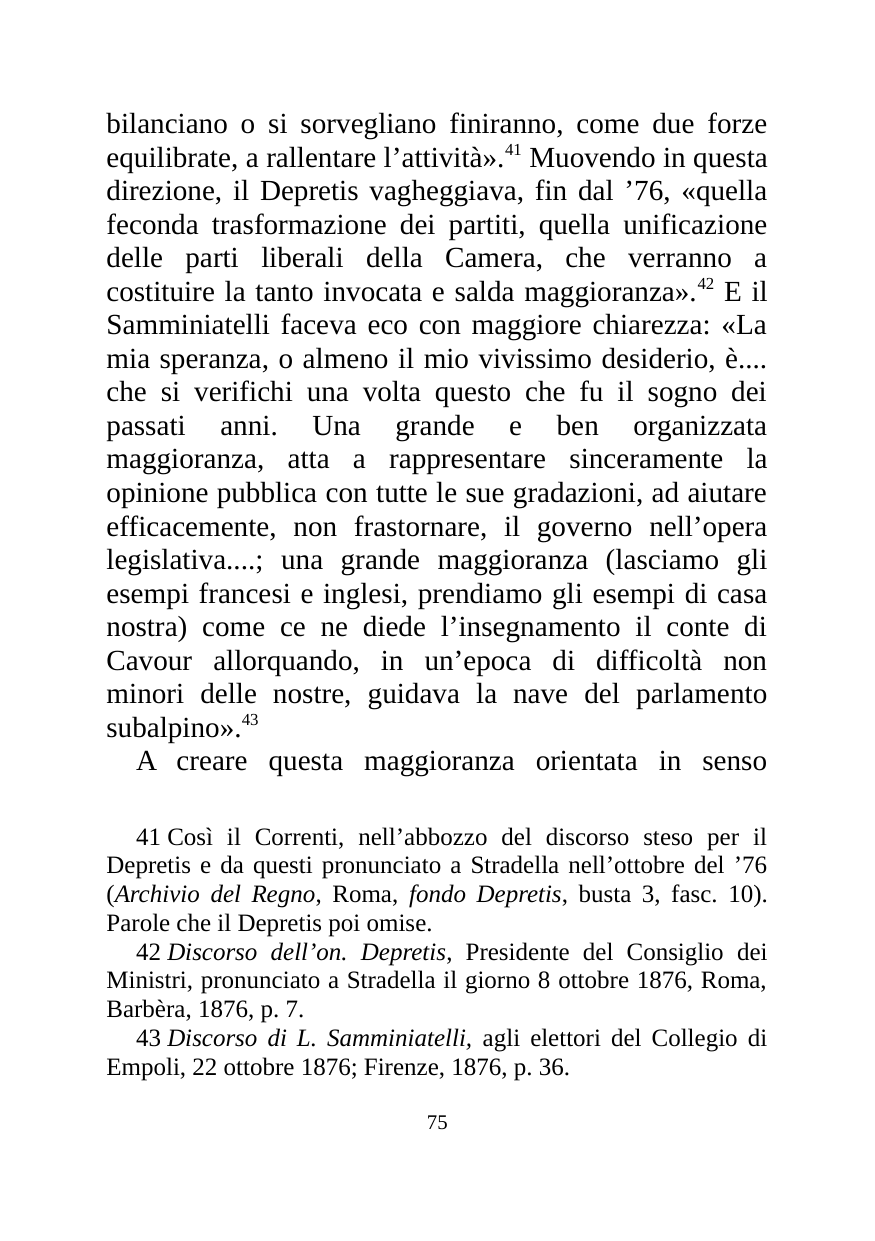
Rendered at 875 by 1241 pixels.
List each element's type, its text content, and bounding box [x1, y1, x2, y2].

text bilanciano o si sorvegliano finiranno, come due forze equilibrate, a rallentare l’attività». Muovendo in questa direzione, il Depretis vagheggiava, fin dal ’76, «quella feconda trasformazione dei partiti, quella unificazione delle parti liberali della Camera, che verranno a costituire la tanto invocata e salda maggioranza». E il Samminiatelli faceva eco con maggiore chiarezza: «La mia speranza, o almeno il mio vivissimo desiderio, è.... che si verifichi una volta questo che fu il sogno dei passati anni. Una grande e ben organizzata maggioranza, atta a rappresentare sinceramente la opinione pubblica con tutte le sue gradazioni, ad aiutare efficacemente, non frastornare, il governo nell’opera legislativa....; una grande maggioranza (lasciamo gli esempi francesi e inglesi, prendiamo gli esempi di casa nostra) come ce ne diede l’insegnamento il conte di Cavour allorquando, in un’epoca di difficoltà non minori delle nostre, guidava la nave del parlamento subalpino». [106, 106, 768, 743]
text A creare questa maggioranza orientata in senso [106, 743, 768, 777]
text Discorso dell’on. Depretis, Presidente del Consiglio dei Ministri, pronunciato a Stradella il giorno 8 ottobre 1876, Roma, Barbèra, 1876, p. 7. [106, 937, 768, 1023]
text Così il Correnti, nell’abbozzo del discorso steso per il Depretis e da questi pronunciato a Stradella nell’ottobre del ’76 (Archivio del Regno, Roma, fondo Depretis, busta 3, fasc. 10). Parole che il Depretis poi omise. [106, 822, 768, 937]
text Discorso di L. Samminiatelli, agli elettori del Collegio di Empoli, 22 ottobre 1876; Firenze, 1876, p. 36. [106, 1023, 768, 1080]
